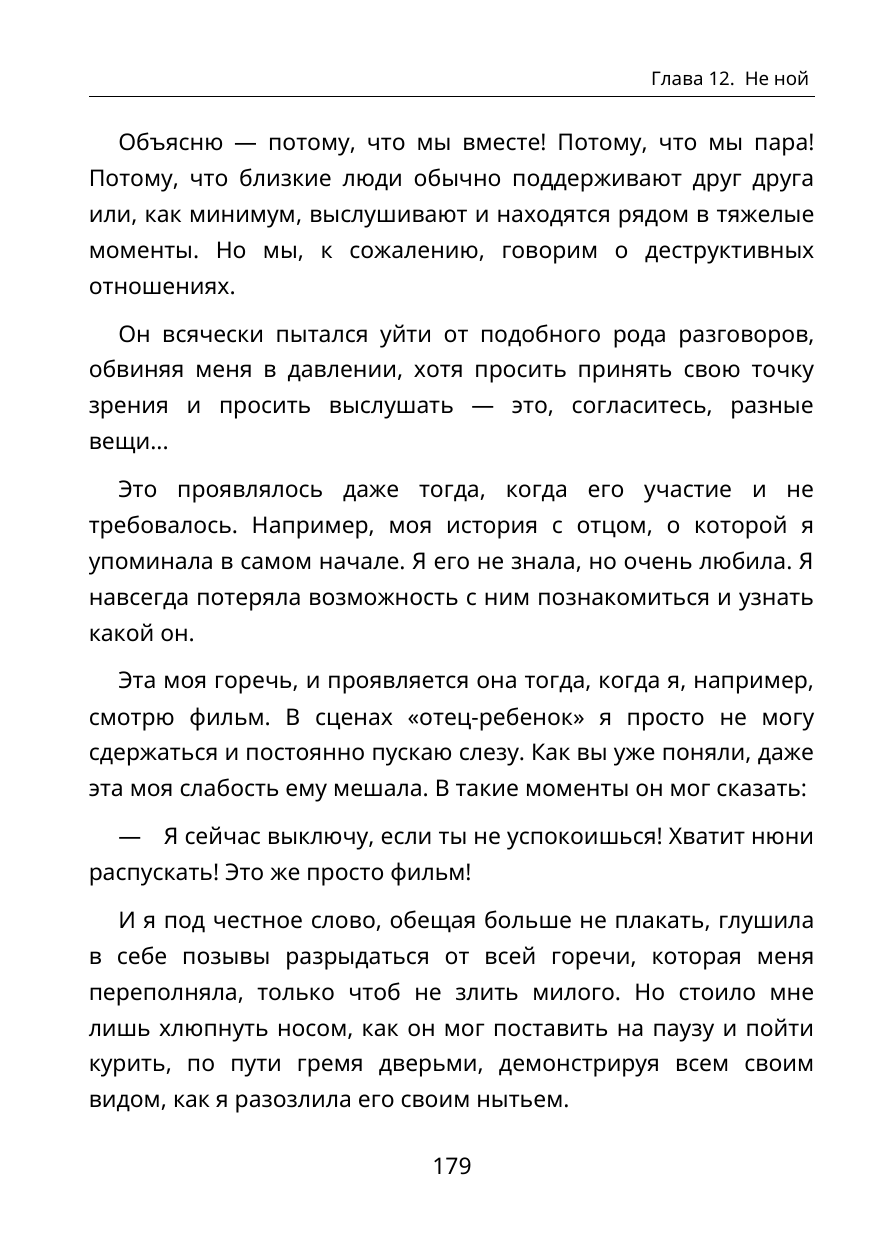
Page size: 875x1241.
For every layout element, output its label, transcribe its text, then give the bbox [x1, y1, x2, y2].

text Это проявлялось даже тогда, когда его участие и не требовалось. Например, моя история с отцом, о которой я упоминала в самом начале. Я его не знала, но очень любила. Я навсегда потеряла возможность с ним познакомиться и узнать какой он. [88, 473, 815, 648]
text И я под честное слово, обещая больше не плакать, глушила в себе позывы разрыдаться от всей горечи, которая меня переполняла, только чтоб не злить милого. Но стоило мне лишь хлюпнуть носом, как он мог поставить на паузу и пойти курить, по пути гремя дверьми, демонстрируя всем своим видом, как я разозлила его своим нытьем. [88, 904, 815, 1114]
text Эта моя горечь, и проявляется она тогда, когда я, например, смотрю фильм. В сценах «отец-ребенок» я просто не могу сдержаться и постоянно пускаю слезу. Как вы уже поняли, даже эта моя слабость ему мешала. В такие моменты он мог сказать: [88, 664, 815, 803]
text Объясню — потому, что мы вместе! Потому, что мы пара! Потому, что близкие люди обычно поддерживают друг друга или, как минимум, выслушивают и находятся рядом в тяжелые моменты. Но мы, к сожалению, говорим о деструктивных отношениях. [88, 126, 815, 301]
text Он всячески пытался уйти от подобного рода разговоров, обвиняя меня в давлении, хотя просить принять свою точку зрения и просить выслушать — это, согласитесь, разные вещи... [88, 317, 815, 457]
list Я сейчас выключу, если ты не успокоишься! Хватит нюни распускать! Это же просто фильм! [88, 820, 815, 887]
